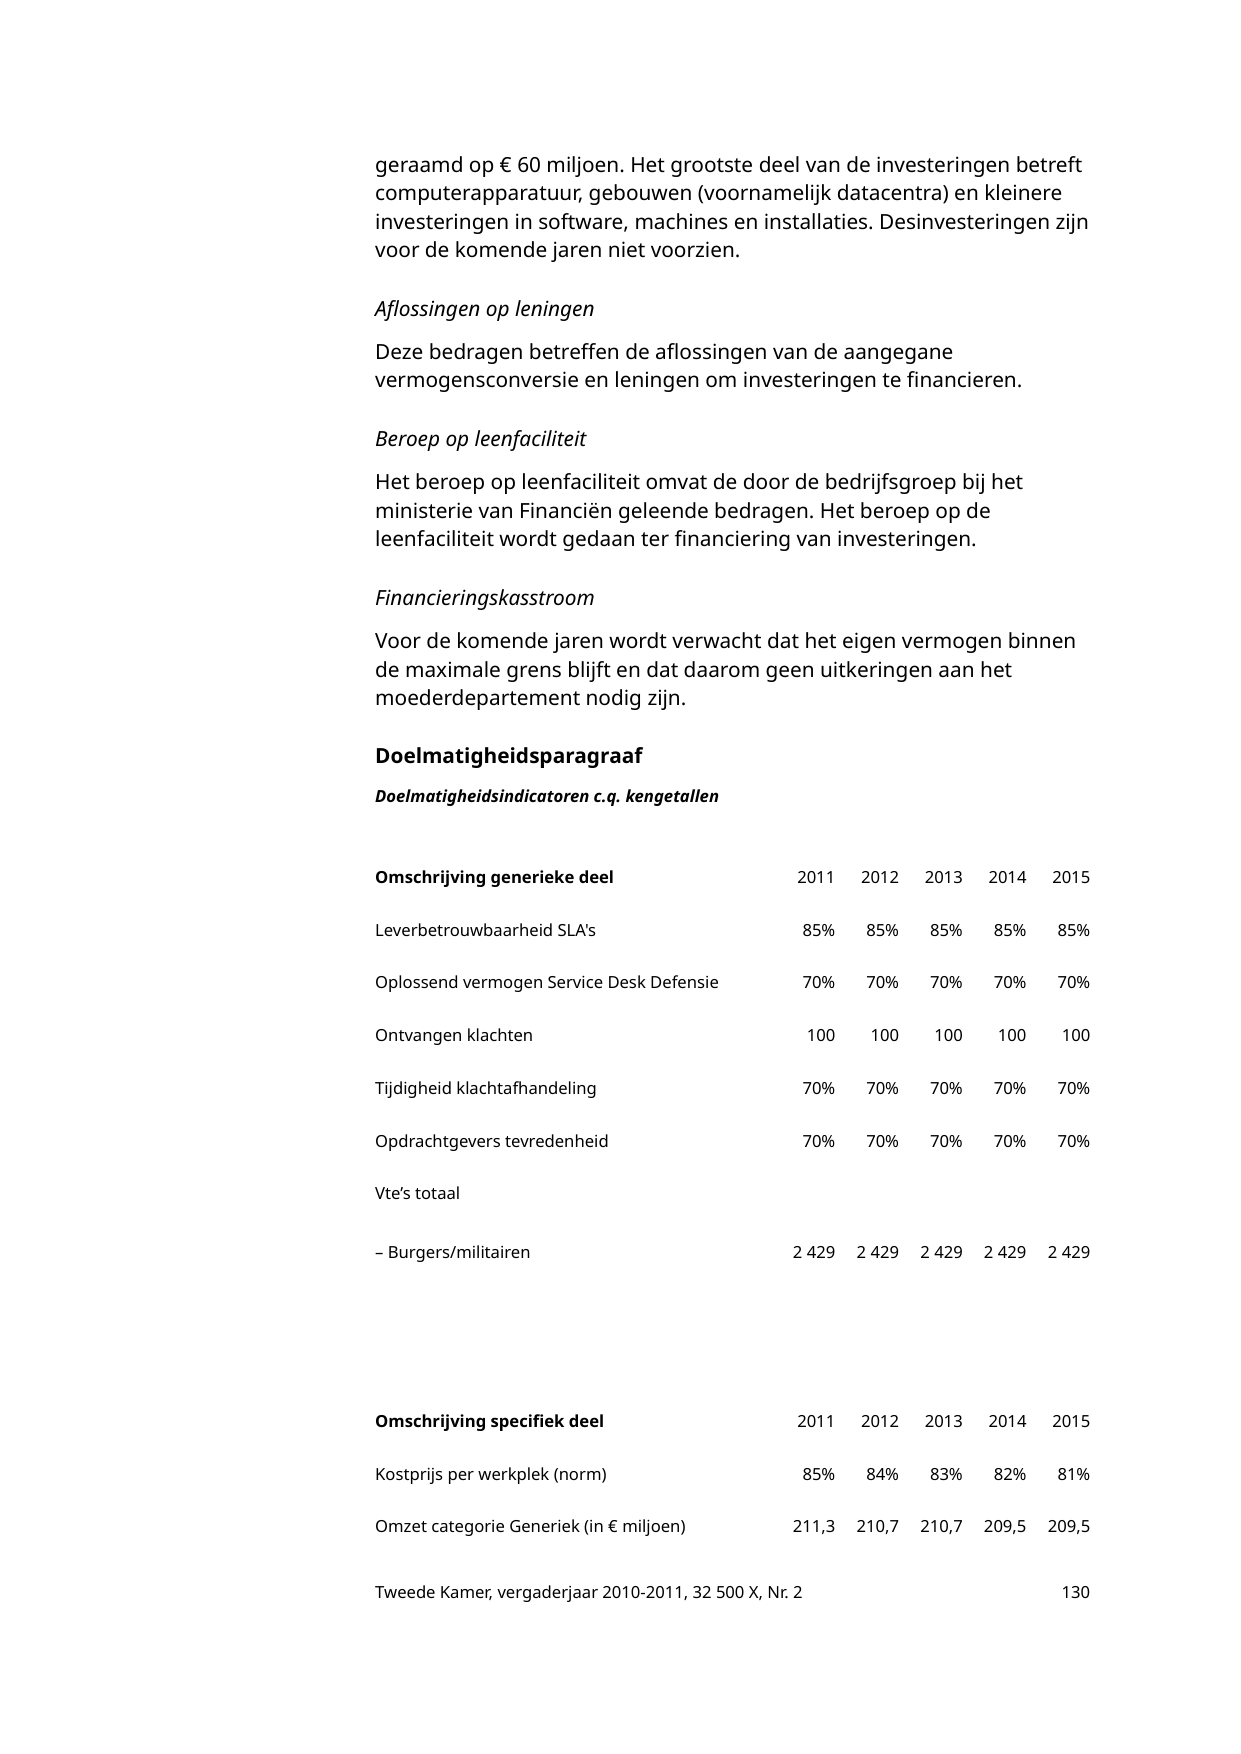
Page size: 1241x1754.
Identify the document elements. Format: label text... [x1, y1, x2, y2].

table_header 2012 [835, 866, 899, 918]
table_cell 70% [1026, 1076, 1090, 1129]
table_cell 85% [771, 1462, 835, 1515]
table_cell 70% [771, 1129, 835, 1182]
table_header 2012 [835, 1409, 899, 1462]
table_cell 100 [1026, 1024, 1090, 1076]
table_cell [899, 1182, 963, 1240]
table_cell 70% [1026, 971, 1090, 1024]
table_header 2011 [771, 866, 835, 918]
table_header 2013 [899, 1409, 963, 1462]
table_cell 211,3 [771, 1515, 835, 1537]
table_cell 2 429 [1026, 1240, 1090, 1293]
table_cell 70% [835, 1129, 899, 1182]
table_cell 83% [899, 1462, 963, 1515]
table_cell 2 429 [963, 1240, 1026, 1293]
text Doelmatigheidsindicatoren c.q. kengetallen [375, 785, 1090, 808]
table_cell 70% [963, 971, 1026, 1024]
table_cell Omzet categorie Generiek (in € miljoen) [375, 1515, 771, 1537]
table_cell 85% [899, 918, 963, 971]
table_cell 210,7 [835, 1515, 899, 1537]
table_cell Ontvangen klachten [375, 1024, 771, 1076]
table_cell 209,5 [1026, 1515, 1090, 1537]
table_cell Leverbetrouwbaarheid SLA's [375, 918, 771, 971]
table_cell 100 [899, 1024, 963, 1076]
table_cell 2 429 [771, 1240, 835, 1293]
table_cell 70% [771, 1076, 835, 1129]
table_header 2011 [771, 1409, 835, 1462]
table_cell Tijdigheid klachtafhandeling [375, 1076, 771, 1129]
table_header 2014 [963, 1409, 1026, 1462]
table_cell Vte’s totaal [375, 1182, 771, 1240]
table_cell 85% [835, 918, 899, 971]
text Deze bedragen betreffen de aflossingen van de aangegane vermogensconversie en leningen om investeringen te financieren. [375, 337, 1090, 394]
table_cell Opdrachtgevers tevredenheid [375, 1129, 771, 1182]
table_header Omschrijving generieke deel [375, 866, 771, 918]
table_header 2015 [1026, 866, 1090, 918]
table_cell 85% [771, 918, 835, 971]
table_cell 84% [835, 1462, 899, 1515]
table_cell 70% [771, 971, 835, 1024]
table_cell [963, 1182, 1026, 1240]
table_cell 70% [963, 1076, 1026, 1129]
table_cell 70% [835, 1076, 899, 1129]
table_cell 81% [1026, 1462, 1090, 1515]
table_cell 85% [963, 918, 1026, 971]
table_cell 2 429 [899, 1240, 963, 1293]
table_cell 70% [963, 1129, 1026, 1182]
table_header 2014 [963, 866, 1026, 918]
table_header 2015 [1026, 1409, 1090, 1462]
table_cell 82% [963, 1462, 1026, 1515]
table_cell Kostprijs per werkplek (norm) [375, 1462, 771, 1515]
table_cell 85% [1026, 918, 1090, 971]
table_cell 70% [835, 971, 899, 1024]
table_cell 70% [899, 1076, 963, 1129]
table_header 2013 [899, 866, 963, 918]
text Het beroep op leenfaciliteit omvat de door de bedrijfsgroep bij het ministerie van Financiën geleende bedragen. Het beroep op de leenfaciliteit wordt gedaan ter financiering van investeringen. [375, 467, 1090, 553]
table_cell 70% [899, 971, 963, 1024]
table_cell 100 [963, 1024, 1026, 1076]
table_cell 100 [771, 1024, 835, 1076]
table_cell 70% [1026, 1129, 1090, 1182]
table_cell 210,7 [899, 1515, 963, 1537]
table_header Omschrijving specifiek deel [375, 1409, 771, 1462]
table_cell 2 429 [835, 1240, 899, 1293]
text Financieringskasstroom [375, 583, 1090, 611]
text Aflossingen op leningen [375, 294, 1090, 322]
table_cell [835, 1182, 899, 1240]
table_cell [771, 1182, 835, 1240]
table_cell [1026, 1182, 1090, 1240]
table_cell Oplossend vermogen Service Desk Defensie [375, 971, 771, 1024]
table_cell 209,5 [963, 1515, 1026, 1537]
table_cell 100 [835, 1024, 899, 1076]
table_cell 70% [899, 1129, 963, 1182]
text geraamd op € 60 miljoen. Het grootste deel van de investeringen betreft computerapparatuur, gebouwen (voornamelijk datacentra) en kleinere investeringen in software, machines en installaties. Desinvesteringen zijn voor de komende jaren niet voorzien. [375, 150, 1090, 264]
text Voor de komende jaren wordt verwacht dat het eigen vermogen binnen de maximale grens blijft en dat daarom geen uitkeringen aan het moederdepartement nodig zijn. [375, 626, 1090, 712]
text Beroep op leenfaciliteit [375, 424, 1090, 452]
text Doelmatigheidsparagraaf [375, 742, 1090, 770]
table_cell – Burgers/militairen [375, 1240, 771, 1293]
